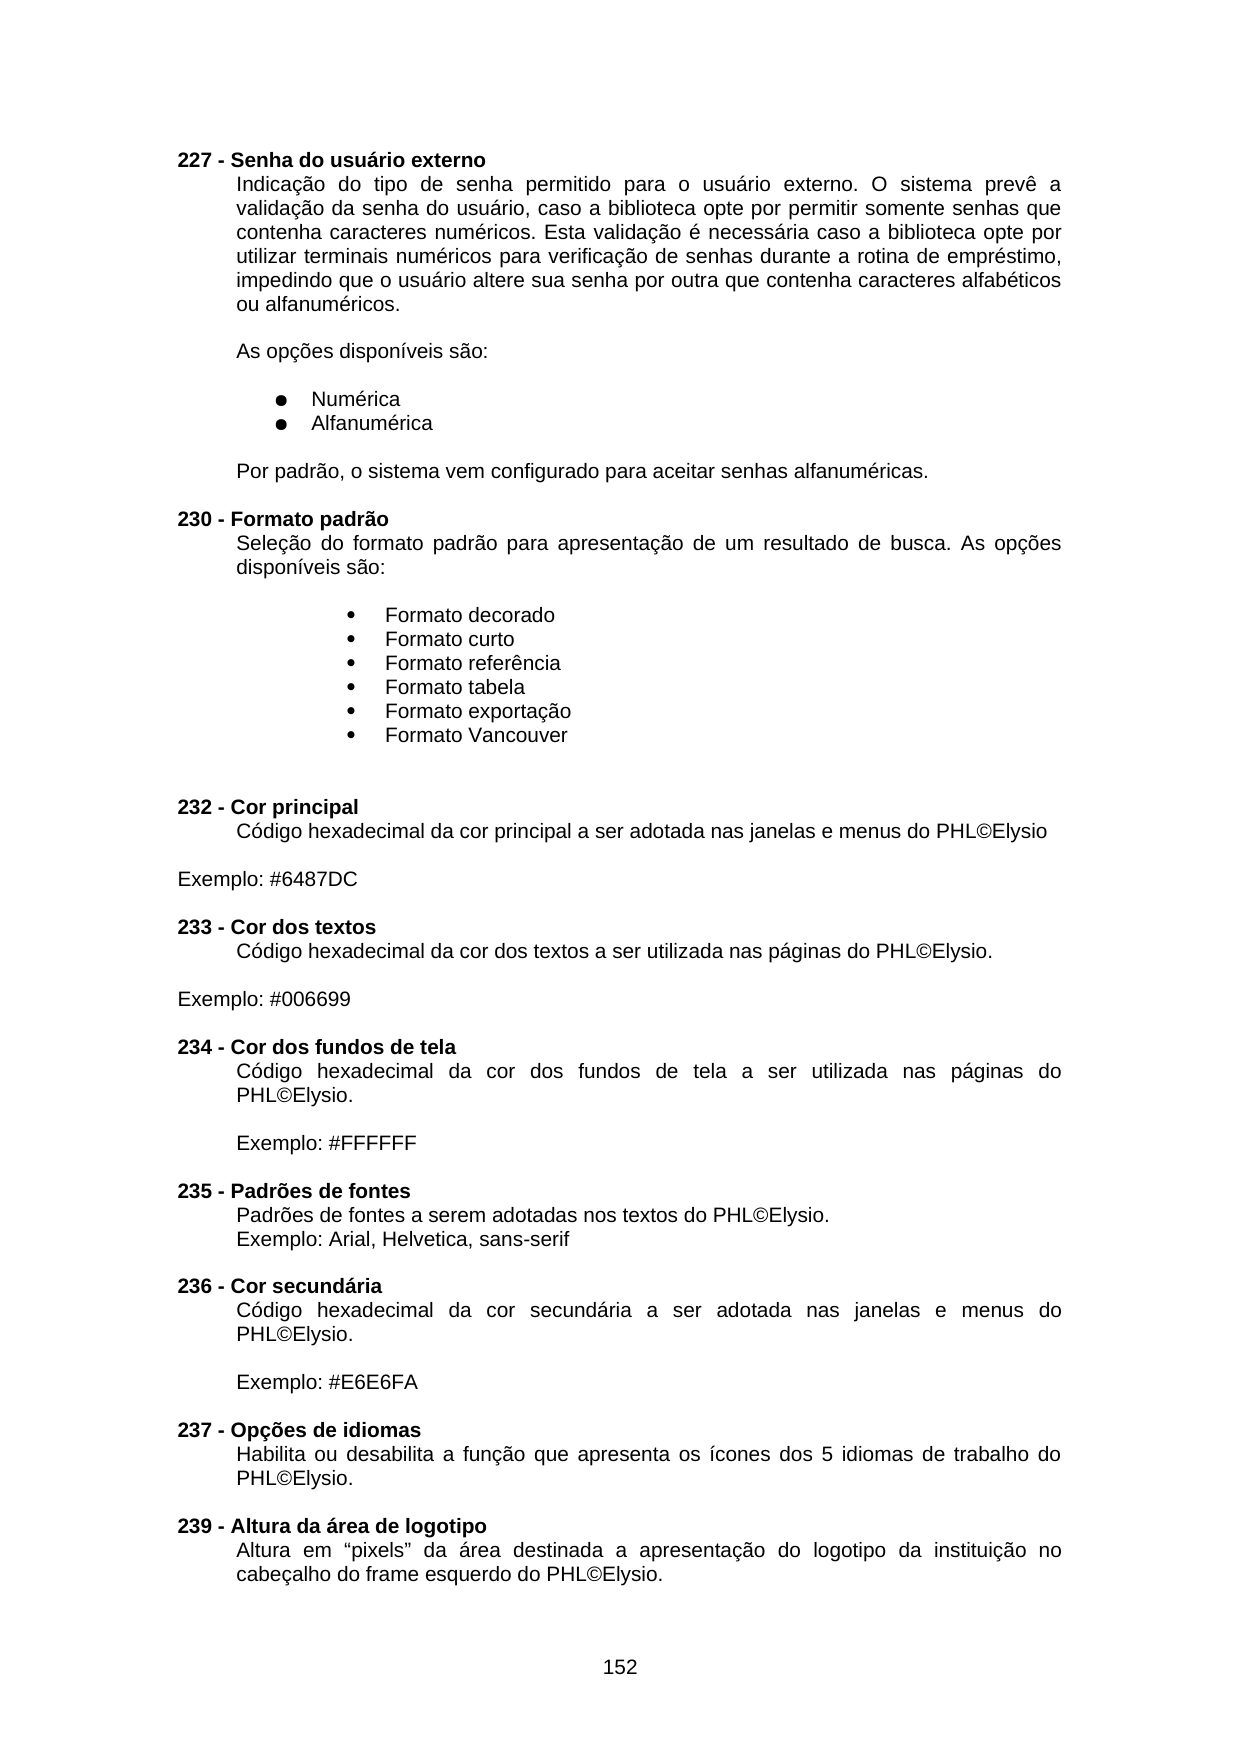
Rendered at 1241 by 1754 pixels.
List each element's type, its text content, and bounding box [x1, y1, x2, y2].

text Exemplo: #006699 [177, 987, 1063, 1011]
text Exemplo: #E6E6FA [236, 1370, 1063, 1394]
text 227 - Senha do usuário externo [177, 148, 1063, 172]
text Código hexadecimal da cor dos fundos de tela a ser utilizada nas páginas do PHL©Elysio. [236, 1059, 1063, 1107]
text Por padrão, o sistema vem configurado para aceitar senhas alfanuméricas. [236, 459, 1063, 483]
list Formato referência [347, 651, 1063, 675]
text As opções disponíveis são: [236, 339, 1063, 363]
text Exemplo: #6487DC [177, 867, 1063, 891]
text Indicação do tipo de senha permitido para o usuário externo. O sistema prevê a validação da senha do usuário, caso a biblioteca opte por permitir somente senhas que contenha caracteres numéricos. Esta validação é necessária caso a biblioteca opte por utilizar terminais numéricos para verificação de senhas durante a rotina de empréstimo, impedindo que o usuário altere sua senha por outra que contenha caracteres alfabéticos ou alfanuméricos. [236, 172, 1063, 315]
list Numérica [274, 387, 1063, 411]
list Formato decorado [347, 603, 1063, 627]
list Formato exportação [347, 699, 1063, 723]
list Alfanumérica [274, 411, 1063, 435]
text 237 - Opções de idiomas [177, 1418, 1063, 1442]
text Habilita ou desabilita a função que apresenta os ícones dos 5 idiomas de trabalho do PHL©Elysio. [236, 1442, 1063, 1490]
text 234 - Cor dos fundos de tela [177, 1035, 1063, 1059]
text Exemplo: Arial, Helvetica, sans-serif [236, 1226, 1063, 1250]
text 232 - Cor principal [177, 795, 1063, 819]
text Código hexadecimal da cor principal a ser adotada nas janelas e menus do PHL©Elysio [236, 819, 1063, 843]
text 230 - Formato padrão [177, 507, 1063, 531]
text 233 - Cor dos textos [177, 915, 1063, 939]
text Código hexadecimal da cor secundária a ser adotada nas janelas e menus do PHL©Elysio. [236, 1298, 1063, 1346]
list Formato tabela [347, 675, 1063, 699]
text 235 - Padrões de fontes [177, 1178, 1063, 1202]
text Altura em “pixels” da área destinada a apresentação do logotipo da instituição no cabeçalho do frame esquerdo do PHL©Elysio. [236, 1538, 1063, 1586]
text Código hexadecimal da cor dos textos a ser utilizada nas páginas do PHL©Elysio. [236, 939, 1063, 963]
list Formato Vancouver [347, 723, 1063, 747]
list Formato curto [347, 627, 1063, 651]
text Padrões de fontes a serem adotadas nos textos do PHL©Elysio. [236, 1202, 1063, 1226]
text 239 - Altura da área de logotipo [177, 1514, 1063, 1538]
text Seleção do formato padrão para apresentação de um resultado de busca. As opções disponíveis são: [236, 531, 1063, 579]
text Exemplo: #FFFFFF [236, 1131, 1063, 1154]
text 236 - Cor secundária [177, 1274, 1063, 1298]
